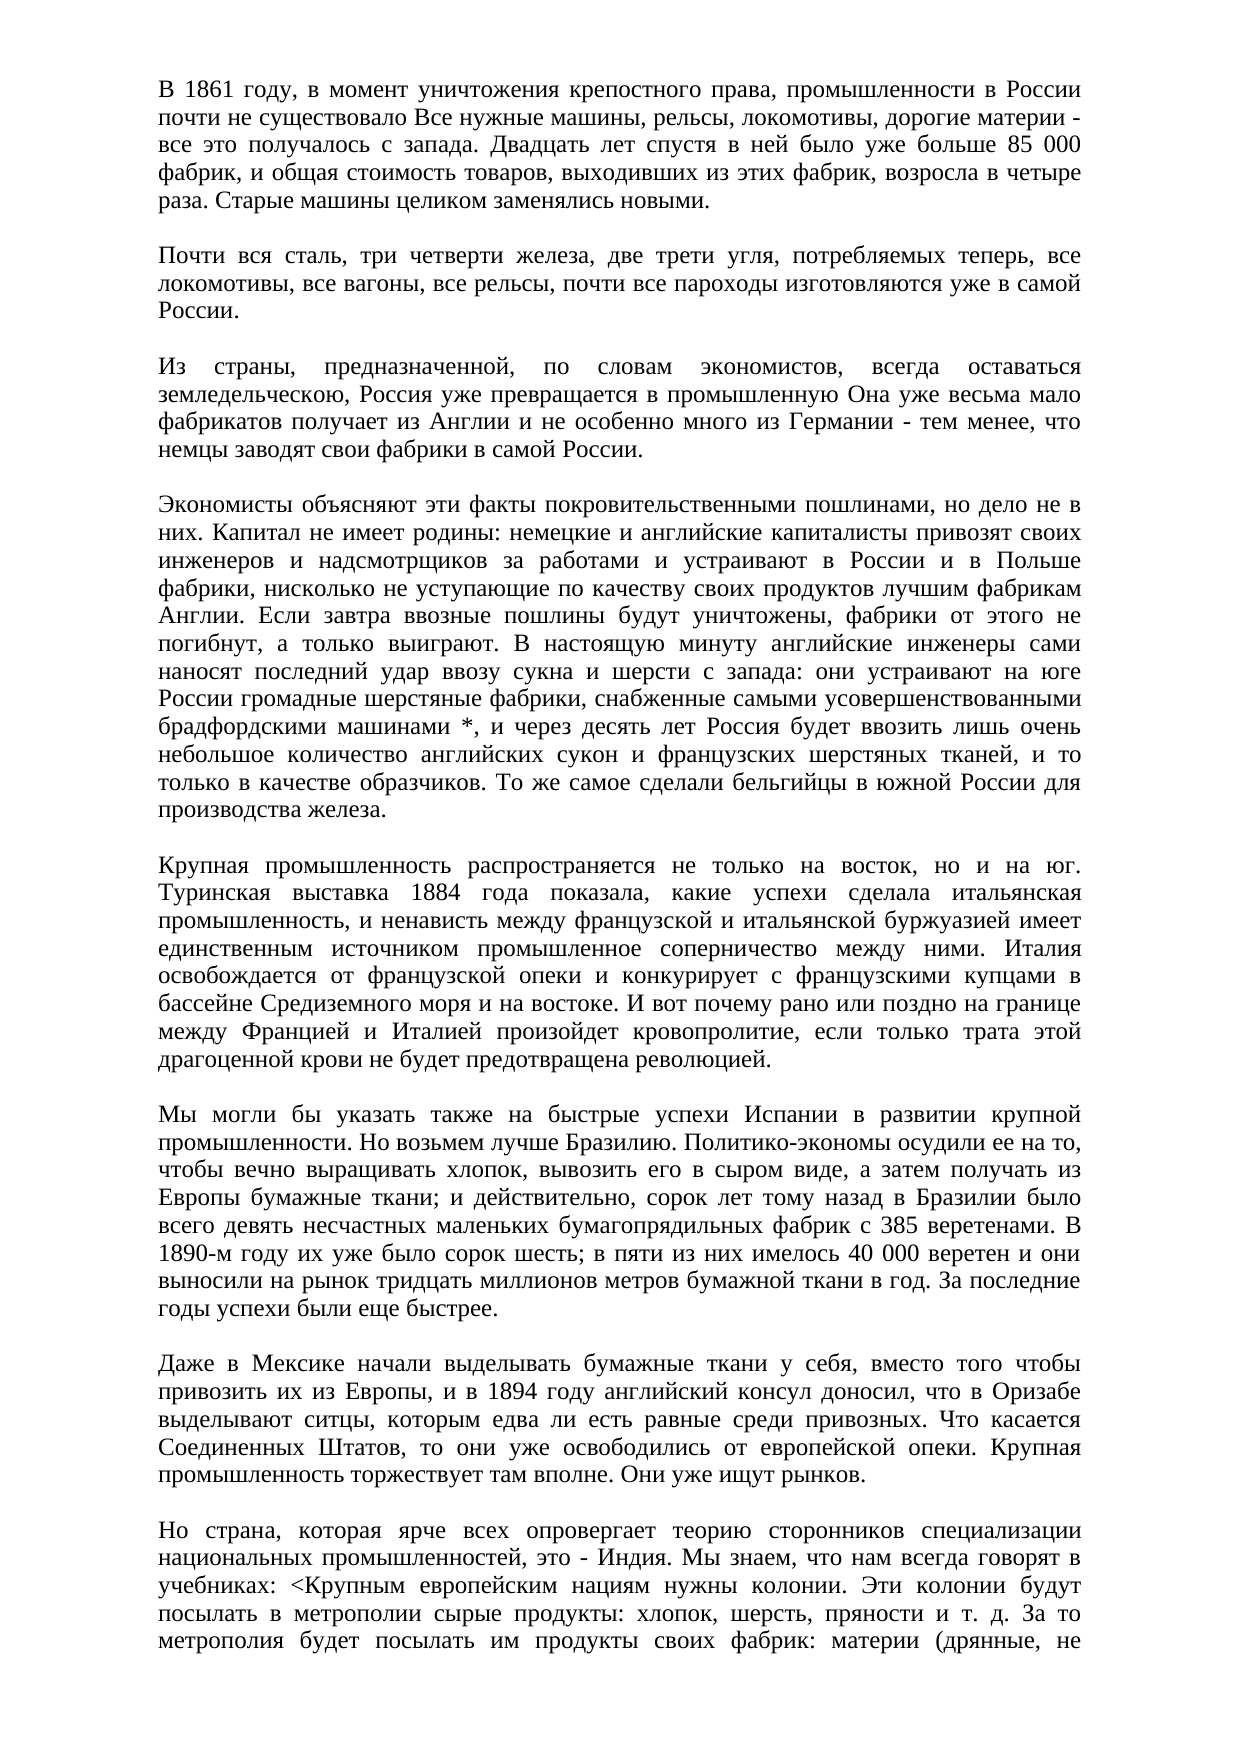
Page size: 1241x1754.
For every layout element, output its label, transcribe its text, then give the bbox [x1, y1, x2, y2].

text В 1861 году, в момент уничтожения крепостного права, промышленности в России почти не существовало Все нужные машины, рельсы, локомотивы, дорогие материи - все это получалось с запада. Двадцать лет спустя в ней было уже больше 85 000 фабрик, и общая стоимость товаров, выходивших из этих фабрик, возросла в четыре раза. Старые машины целиком заменялись новыми. [158, 75, 1082, 213]
text Но страна, которая ярче всех опровергает теорию сторонников специализации национальных промышленностей, это - Индия. Мы знаем, что нам всегда говорят в учебниках: <Крупным европейским нациям нужны колонии. Эти колонии будут посылать в метрополии сырые продукты: хлопок, шерсть, пряности и т. д. За то метрополия будет посылать им продукты своих фабрик: материи (дрянные, не [158, 1516, 1082, 1654]
text Экономисты объясняют эти факты покровительственными пошлинами, но дело не в них. Капитал не имеет родины: немецкие и английские капиталисты привозят своих инженеров и надсмотрщиков за работами и устраивают в России и в Польше фабрики, нисколько не уступающие по качеству своих продуктов лучшим фабрикам Англии. Если завтра ввозные пошлины будут уничтожены, фабрики от этого не погибнут, а только выиграют. В настоящую минуту английские инженеры сами наносят последний удар ввозу сукна и шерсти с запада: они устраивают на юге России громадные шерстяные фабрики, снабженные самыми усовершенствованными брадфордскими машинами *, и через десять лет Россия будет ввозить лишь очень небольшое количество английских сукон и французских шерстяных тканей, и то только в качестве образчиков. То же самое сделали бельгийцы в южной России для производства железа. [158, 491, 1082, 823]
text Почти вся сталь, три четверти железа, две трети угля, потребляемых теперь, все локомотивы, все вагоны, все рельсы, почти все пароходы изготовляются уже в самой России. [158, 241, 1082, 324]
text Крупная промышленность распространяется не только на восток, но и на юг. Туринская выставка 1884 года показала, какие успехи сделала итальянская промышленность, и ненависть между французской и итальянской буржуазией имеет единственным источником промышленное соперничество между ними. Италия освобождается от французской опеки и конкурирует с французскими купцами в бассейне Средиземного моря и на востоке. И вот почему рано или поздно на границе между Францией и Италией произойдет кровопролитие, если только трата этой драгоценной крови не будет предотвращена революцией. [158, 851, 1082, 1072]
text Даже в Мексике начали выделывать бумажные ткани у себя, вместо того чтобы привозить их из Европы, и в 1894 году английский консул доносил, что в Оризабе выделывают ситцы, которым едва ли есть равные среди привозных. Что касается Соединенных Штатов, то они уже освободились от европейской опеки. Крупная промышленность торжествует там вполне. Они уже ищут рынков. [158, 1349, 1082, 1488]
text Из страны, предназначенной, по словам экономистов, всегда оставаться земледельческою, Россия уже превращается в промышленную Она уже весьма мало фабрикатов получает из Англии и не особенно много из Германии - тем менее, что немцы заводят свои фабрики в самой России. [158, 352, 1082, 463]
text Мы могли бы указать также на быстрые успехи Испании в развитии крупной промышленности. Но возьмем лучше Бразилию. Политико-экономы осудили ее на то, чтобы вечно выращивать хлопок, вывозить его в сыром виде, а затем получать из Европы бумажные ткани; и действительно, сорок лет тому назад в Бразилии было всего девять несчастных маленьких бумагопрядильных фабрик с 385 веретенами. В 1890-м году их уже было сорок шесть; в пяти из них имелось 40 000 веретен и они выносили на рынок тридцать миллионов метров бумажной ткани в год. За последние годы успехи были еще быстрее. [158, 1100, 1082, 1322]
